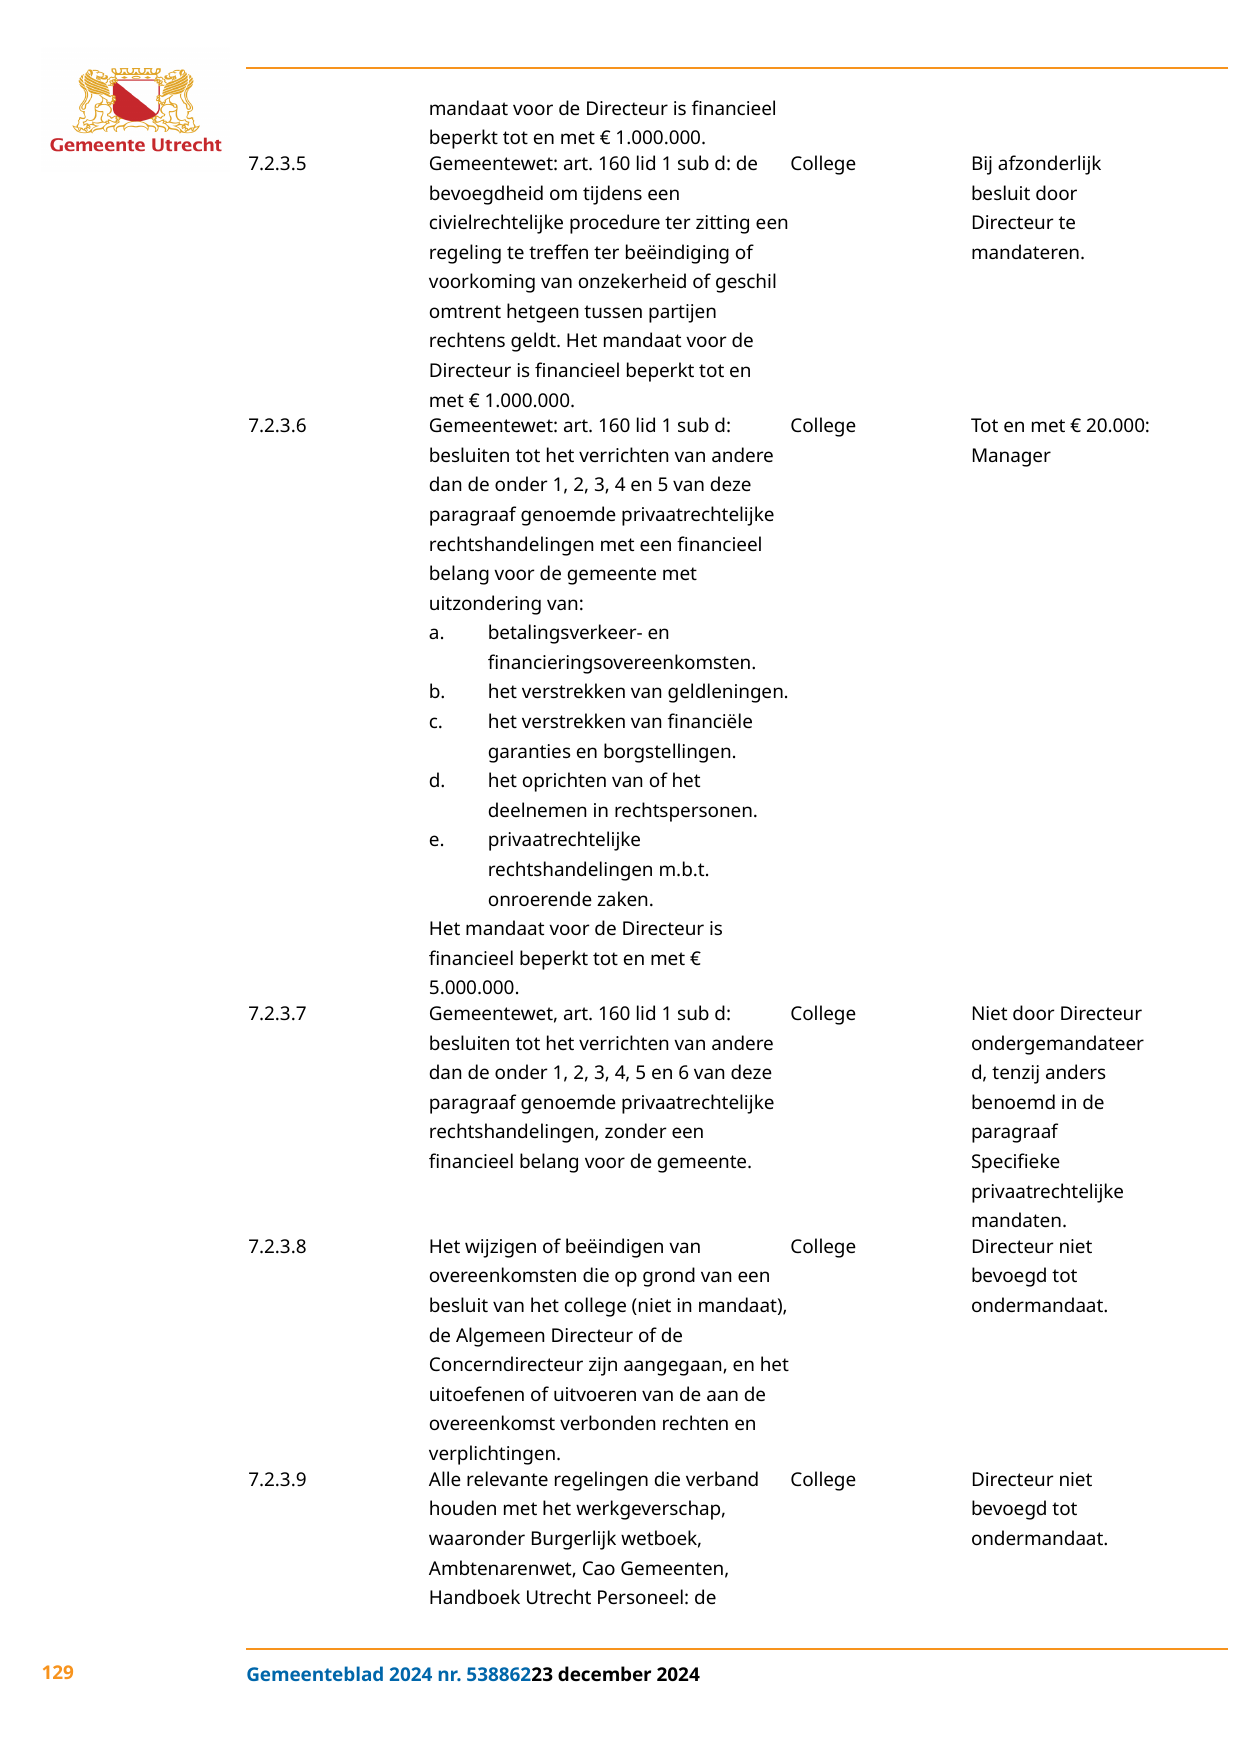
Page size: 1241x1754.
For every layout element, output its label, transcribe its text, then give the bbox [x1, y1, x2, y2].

table_cell Gemeentewet: art. 160 lid 1 sub d: de bevoegdheid om tijdens een civielrechtelijke procedure ter zitting een regeling te treffen ter beëindiging of voorkoming van onzekerheid of geschil omtrent hetgeen tussen partijen rechtens geldt. Het mandaat voor de Directeur is financieel beperkt tot en met € 1.000.000. [429, 150, 790, 412]
table_cell Bij afzonderlijk besluit door Directeur te mandateren. [971, 150, 1152, 412]
table_cell mandaat voor de Directeur is financieel beperkt tot en met € 1.000.000. [429, 95, 790, 150]
table_cell 7.2.3.5 [248, 150, 429, 412]
table_cell College [790, 1466, 971, 1610]
table_cell 7.2.3.8 [248, 1233, 429, 1466]
table_cell College [790, 413, 971, 1000]
table_cell [971, 95, 1152, 150]
table_cell Niet door Directeur ondergemandateerd, tenzij anders benoemd in de paragraaf Specifieke privaatrechtelijke mandaten. [971, 1000, 1152, 1233]
table_cell Directeur niet bevoegd tot ondermandaat. [971, 1466, 1152, 1610]
table_cell [790, 95, 971, 150]
table_cell Het wijzigen of beëindigen van overeenkomsten die op grond van een besluit van het college (niet in mandaat), de Algemeen Directeur of de Concerndirecteur zijn aangegaan, en het uitoefenen of uitvoeren van de aan de overeenkomst verbonden rechten en verplichtingen. [429, 1233, 790, 1466]
table_cell [248, 95, 429, 150]
table_cell 7.2.3.9 [248, 1466, 429, 1610]
table_cell Tot en met € 20.000: Manager [971, 413, 1152, 1000]
table_cell Gemeentewet: art. 160 lid 1 sub d: besluiten tot het verrichten van andere dan de onder 1, 2, 3, 4 en 5 van deze paragraaf genoemde privaatrechtelijke rechtshandelingen met een financieel belang voor de gemeente met uitzondering van: betalingsverkeer- en financieringsovereenkomsten. het verstrekken van geldleningen. het verstrekken van financiële garanties en borgstellingen. het oprichten van of het deelnemen in rechtspersonen. privaatrechtelijke rechtshandelingen m.b.t. onroerende zaken. Het mandaat voor de Directeur is financieel beperkt tot en met € 5.000.000. [429, 413, 790, 1000]
table_cell 7.2.3.6 [248, 413, 429, 1000]
table_cell Gemeentewet, art. 160 lid 1 sub d: besluiten tot het verrichten van andere dan de onder 1, 2, 3, 4, 5 en 6 van deze paragraaf genoemde privaatrechtelijke rechtshandelingen, zonder een financieel belang voor de gemeente. [429, 1000, 790, 1233]
table_cell Alle relevante regelingen die verband houden met het werkgeverschap, waaronder Burgerlijk wetboek, Ambtenarenwet, Cao Gemeenten, Handboek Utrecht Personeel: de [429, 1466, 790, 1610]
table_cell College [790, 1000, 971, 1233]
table_cell Directeur niet bevoegd tot ondermandaat. [971, 1233, 1152, 1466]
table_cell College [790, 150, 971, 412]
table_cell College [790, 1233, 971, 1466]
picture [41, 47, 231, 172]
table_cell 7.2.3.7 [248, 1000, 429, 1233]
